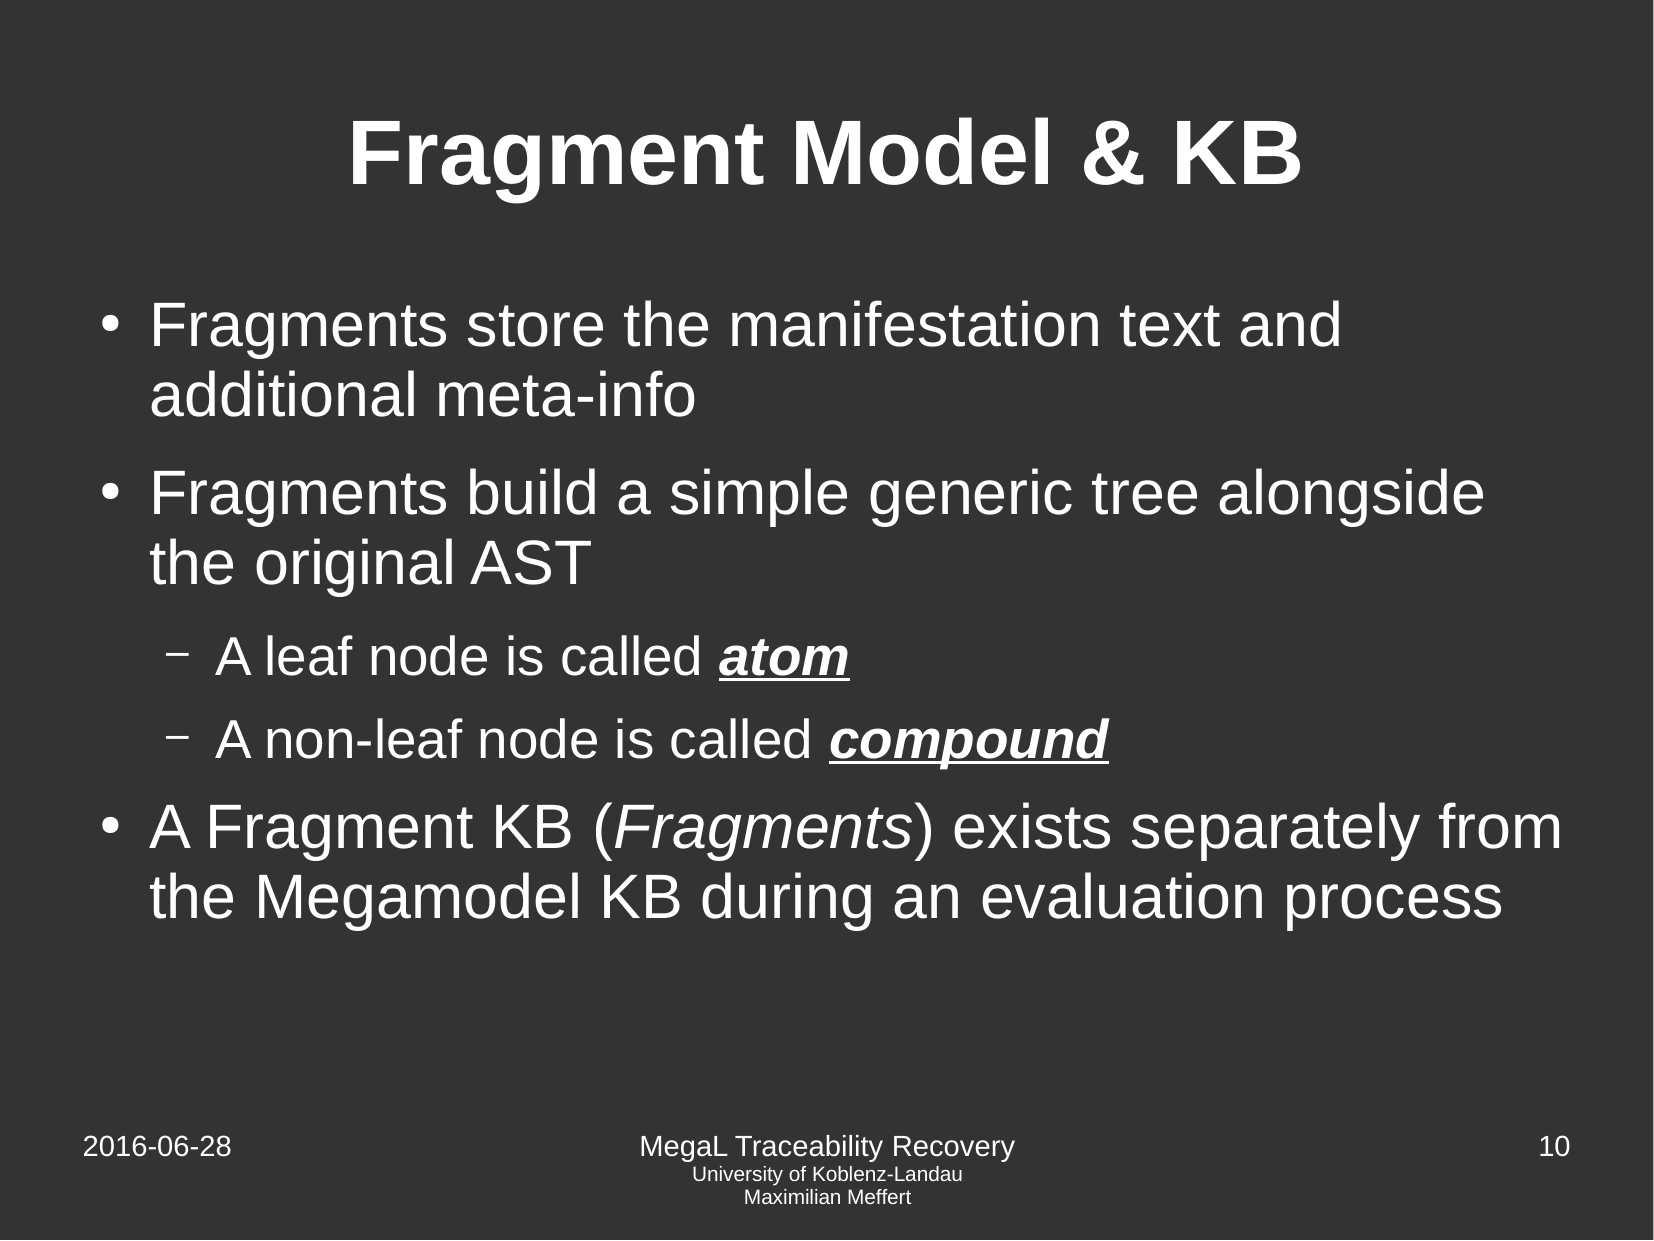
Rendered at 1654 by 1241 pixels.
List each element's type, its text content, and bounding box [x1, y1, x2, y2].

list Fragments store the manifestation text and additional meta-info Fragments build a simple generic tree alongside the original AST A leaf node is called atom A non-leaf node is called compound A Fragment KB (Fragments) exists separately from the Megamodel KB during an evaluation process [82, 290, 1571, 1010]
title Fragment Model & KB [82, 49, 1571, 257]
